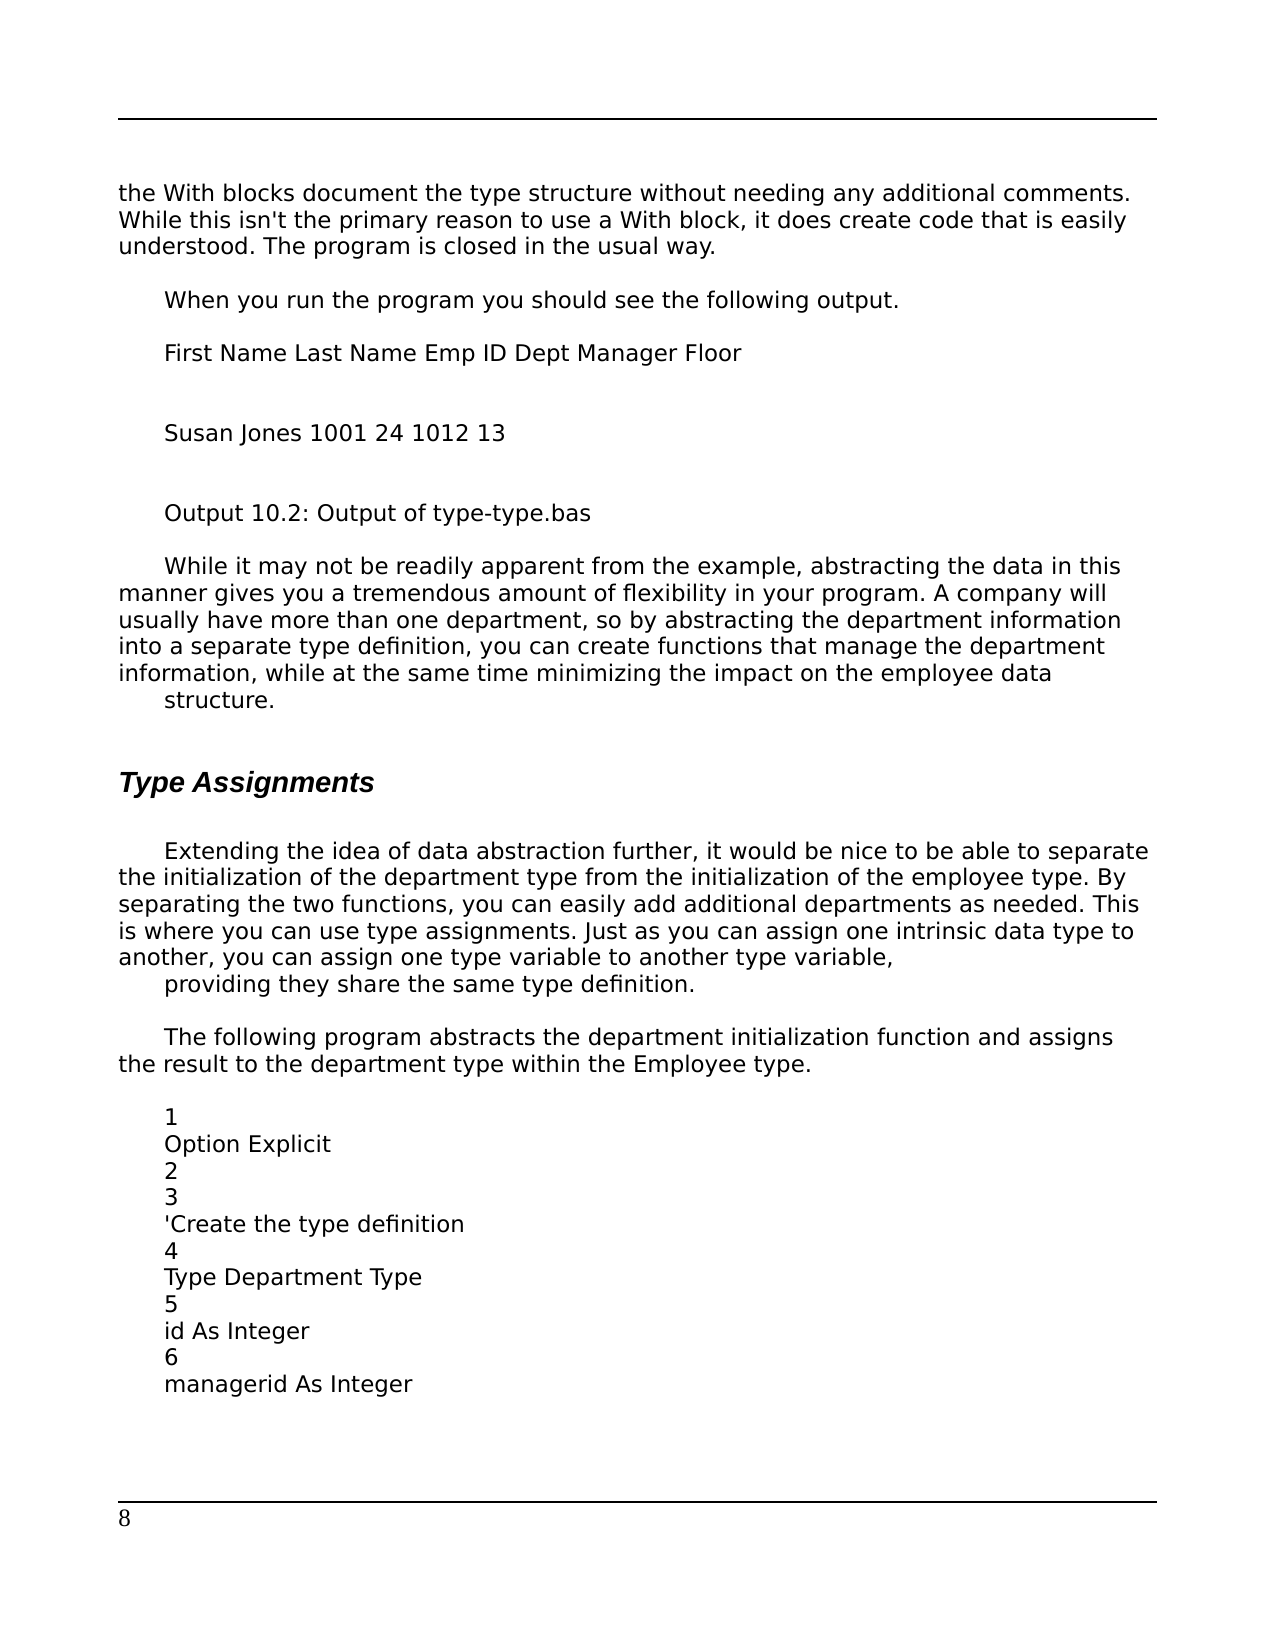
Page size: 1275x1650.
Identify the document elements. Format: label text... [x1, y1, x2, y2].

text 6 [118, 1344, 1157, 1371]
text Extending the idea of data abstraction further, it would be nice to be able to separate the initialization of the department type from the initialization of the employee type. By separating the two functions, you can easily add additional departments as needed. This is where you can use type assignments. Just as you can assign one intrinsic data type to another, you can assign one type variable to another type variable, [118, 838, 1157, 971]
text 1 [118, 1104, 1157, 1131]
text The following program abstracts the department initialization function and assigns the result to the department type within the Employee type. [118, 1024, 1157, 1078]
text When you run the program you should see the following output. [118, 287, 1157, 313]
text Susan Jones 1001 24 1012 13 [118, 420, 1157, 447]
text 'Create the type definition [118, 1211, 1157, 1238]
text Option Explicit [118, 1131, 1157, 1158]
text 4 [118, 1238, 1157, 1264]
text 3 [118, 1184, 1157, 1211]
subtitle Type Assignments [118, 765, 1157, 799]
text structure. [118, 687, 1157, 713]
text managerid As Integer [118, 1371, 1157, 1398]
text Type Department Type [118, 1264, 1157, 1291]
text 5 [118, 1291, 1157, 1318]
text id As Integer [118, 1318, 1157, 1344]
text providing they share the same type definition. [118, 971, 1157, 998]
text Output 10.2: Output of type-type.bas [118, 500, 1157, 527]
text the With blocks document the type structure without needing any additional comments. While this isn't the primary reason to use a With block, it does create code that is easily understood. The program is closed in the usual way. [118, 180, 1157, 260]
text First Name Last Name Emp ID Dept Manager Floor [118, 340, 1157, 367]
text While it may not be readily apparent from the example, abstracting the data in this manner gives you a tremendous amount of flexibility in your program. A company will usually have more than one department, so by abstracting the department information into a separate type definition, you can create functions that manage the department information, while at the same time minimizing the impact on the employee data [118, 553, 1157, 687]
text 2 [118, 1158, 1157, 1184]
